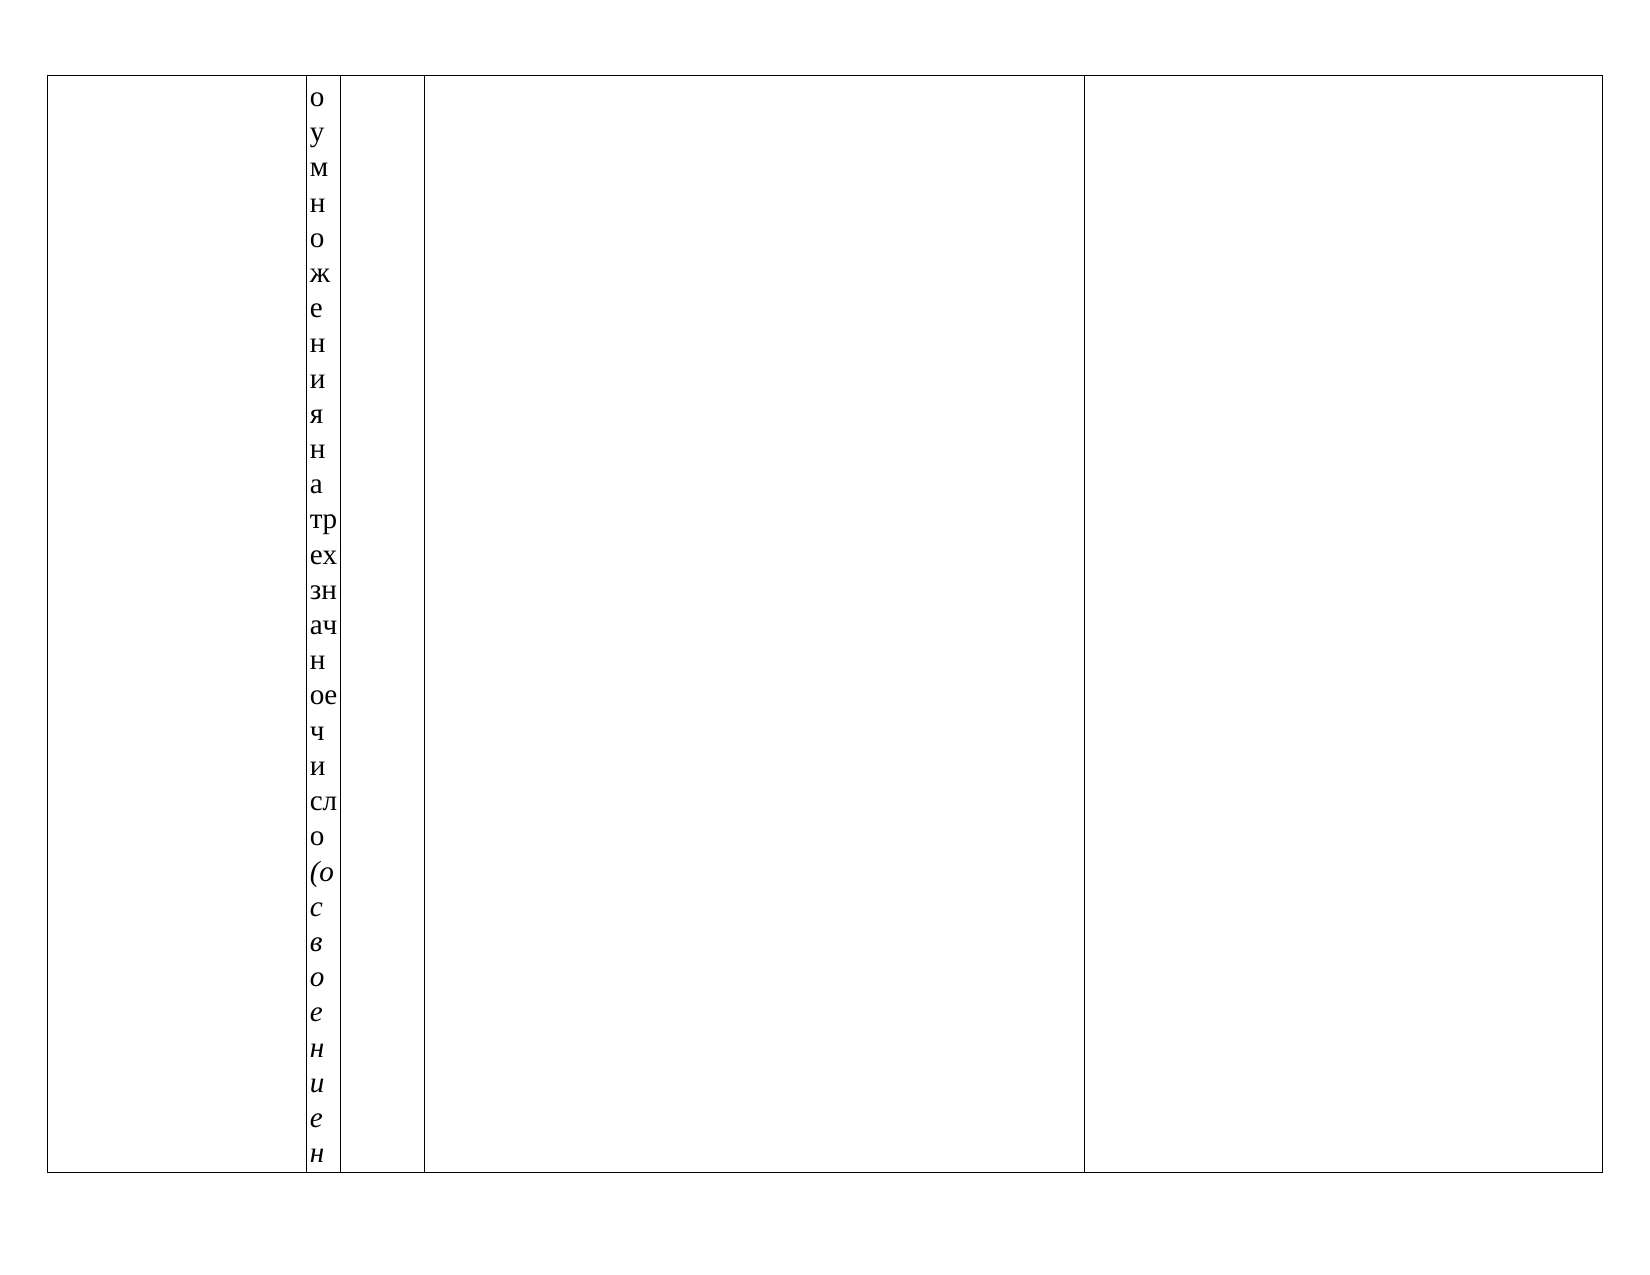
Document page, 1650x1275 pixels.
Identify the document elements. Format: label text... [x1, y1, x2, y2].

table_header [425, 76, 1084, 1172]
table_header [1085, 76, 1602, 1172]
table_header о умножения на трехзначное число (освоение н [307, 76, 340, 1172]
table_header [341, 76, 424, 1172]
table_header [48, 76, 306, 1172]
